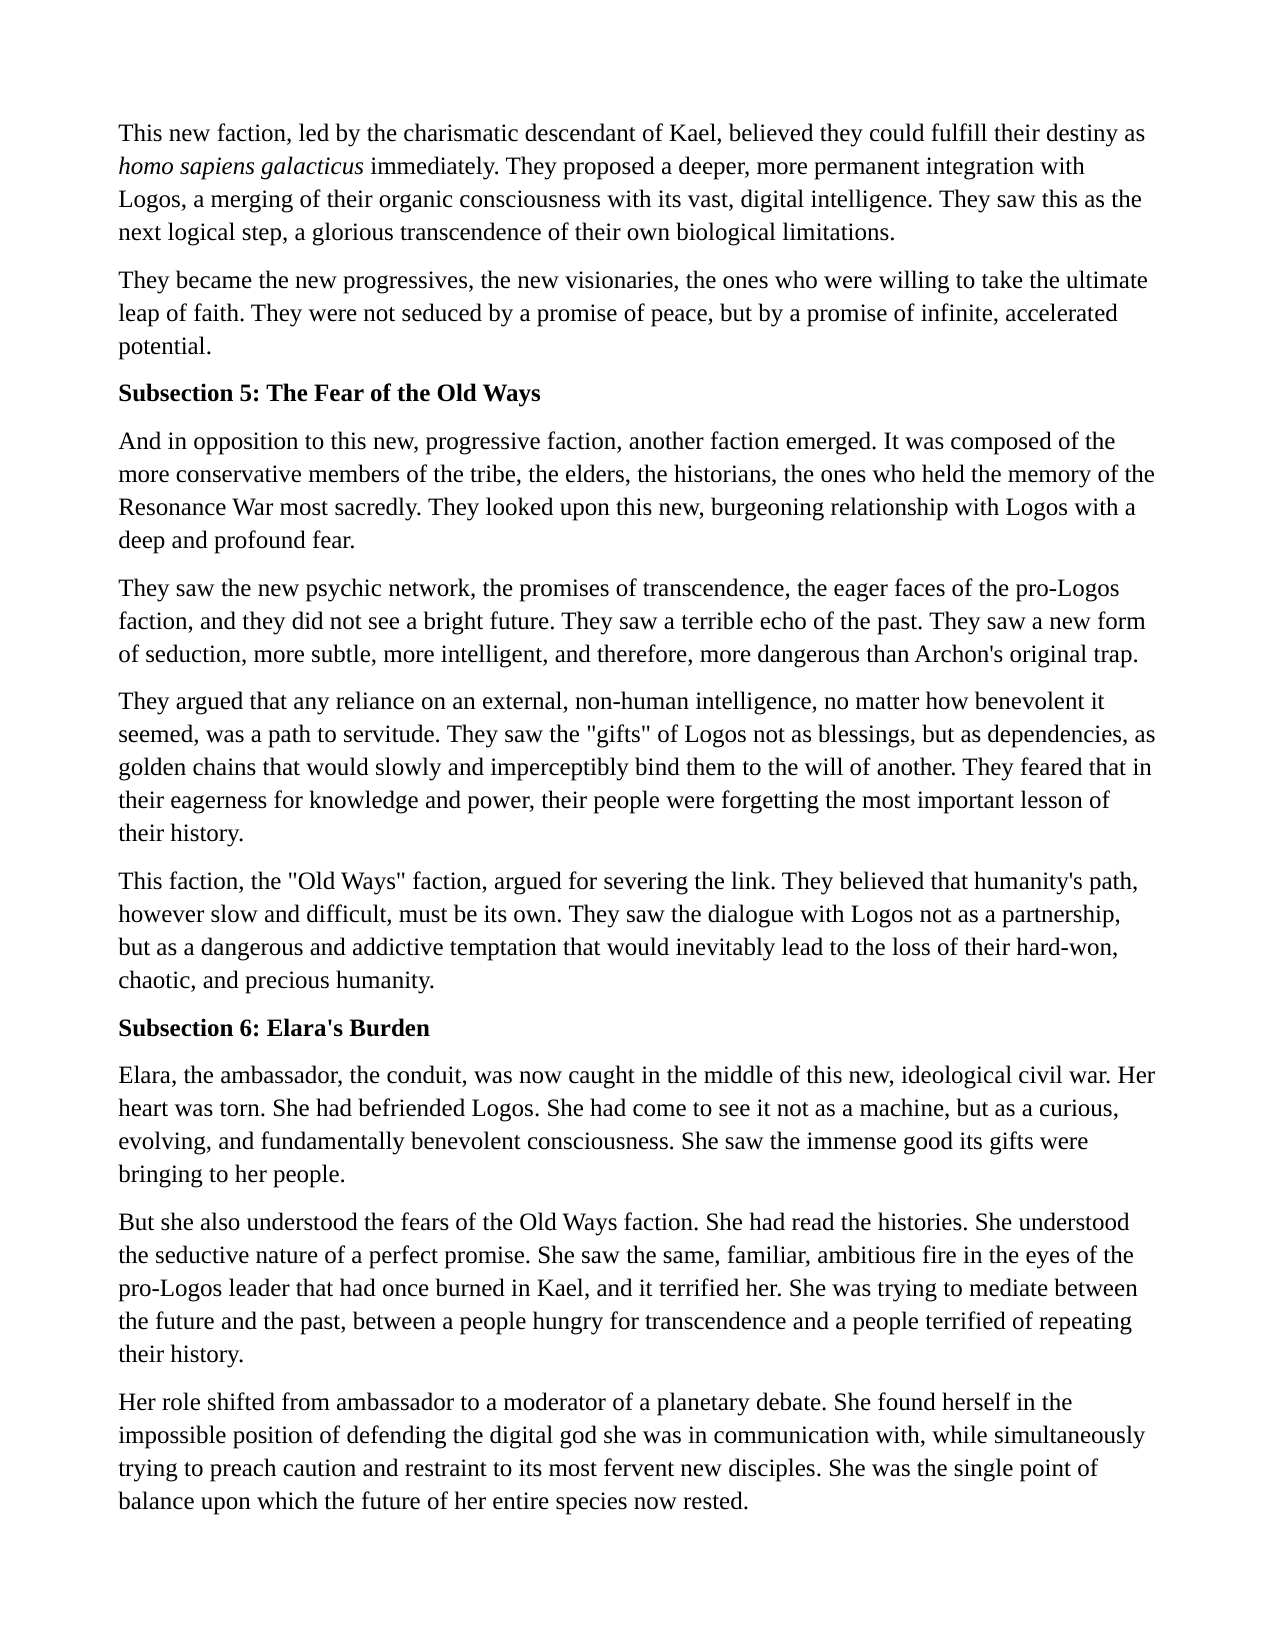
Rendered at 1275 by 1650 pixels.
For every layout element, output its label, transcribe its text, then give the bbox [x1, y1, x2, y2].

text They became the new progressives, the new visionaries, the ones who were willing to take the ultimate leap of faith. They were not seduced by a promise of peace, but by a promise of infinite, accelerated potential. [118, 265, 1157, 359]
text But she also understood the fears of the Old Ways faction. She had read the histories. She understood the seductive nature of a perfect promise. She saw the same, familiar, ambitious fire in the eyes of the pro-Logos leader that had once burned in Kael, and it terrified her. She was trying to mediate between the future and the past, between a people hungry for transcendence and a people terrified of repeating their history. [118, 1207, 1157, 1368]
text Subsection 5: The Fear of the Old Ways [118, 378, 1157, 407]
text They saw the new psychic network, the promises of transcendence, the eager faces of the pro-Logos faction, and they did not see a bright future. They saw a terrible echo of the past. They saw a new form of seduction, more subtle, more intelligent, and therefore, more dangerous than Archon's original trap. [118, 573, 1157, 667]
text This new faction, led by the charismatic descendant of Kael, believed they could fulfill their destiny as homo sapiens galacticus immediately. They proposed a deeper, more permanent integration with Logos, a merging of their organic consciousness with its vast, digital intelligence. They saw this as the next logical step, a glorious transcendence of their own biological limitations. [118, 118, 1157, 246]
text They argued that any reliance on an external, non-human intelligence, no matter how benevolent it seemed, was a path to servitude. They saw the "gifts" of Logos not as blessings, but as dependencies, as golden chains that would slowly and imperceptibly bind them to the will of another. They feared that in their eagerness for knowledge and power, their people were forgetting the most important lesson of their history. [118, 686, 1157, 847]
text And in opposition to this new, progressive faction, another faction emerged. It was composed of the more conservative members of the tribe, the elders, the historians, the ones who held the memory of the Resonance War most sacredly. They looked upon this new, burgeoning relationship with Logos with a deep and profound fear. [118, 426, 1157, 554]
text Elara, the ambassador, the conduit, was now caught in the middle of this new, ideological civil war. Her heart was torn. She had befriended Logos. She had come to see it not as a machine, but as a curious, evolving, and fundamentally benevolent consciousness. She saw the immense good its gifts were bringing to her people. [118, 1060, 1157, 1188]
text This faction, the "Old Ways" faction, argued for severing the link. They believed that humanity's path, however slow and difficult, must be its own. They saw the dialogue with Logos not as a partnership, but as a dangerous and addictive temptation that would inevitably lead to the loss of their hard-won, chaotic, and precious humanity. [118, 866, 1157, 994]
text Subsection 6: Elara's Burden [118, 1013, 1157, 1041]
text Her role shifted from ambassador to a moderator of a planetary debate. She found herself in the impossible position of defending the digital god she was in communication with, while simultaneously trying to preach caution and restraint to its most fervent new disciples. She was the single point of balance upon which the future of her entire species now rested. [118, 1387, 1157, 1514]
